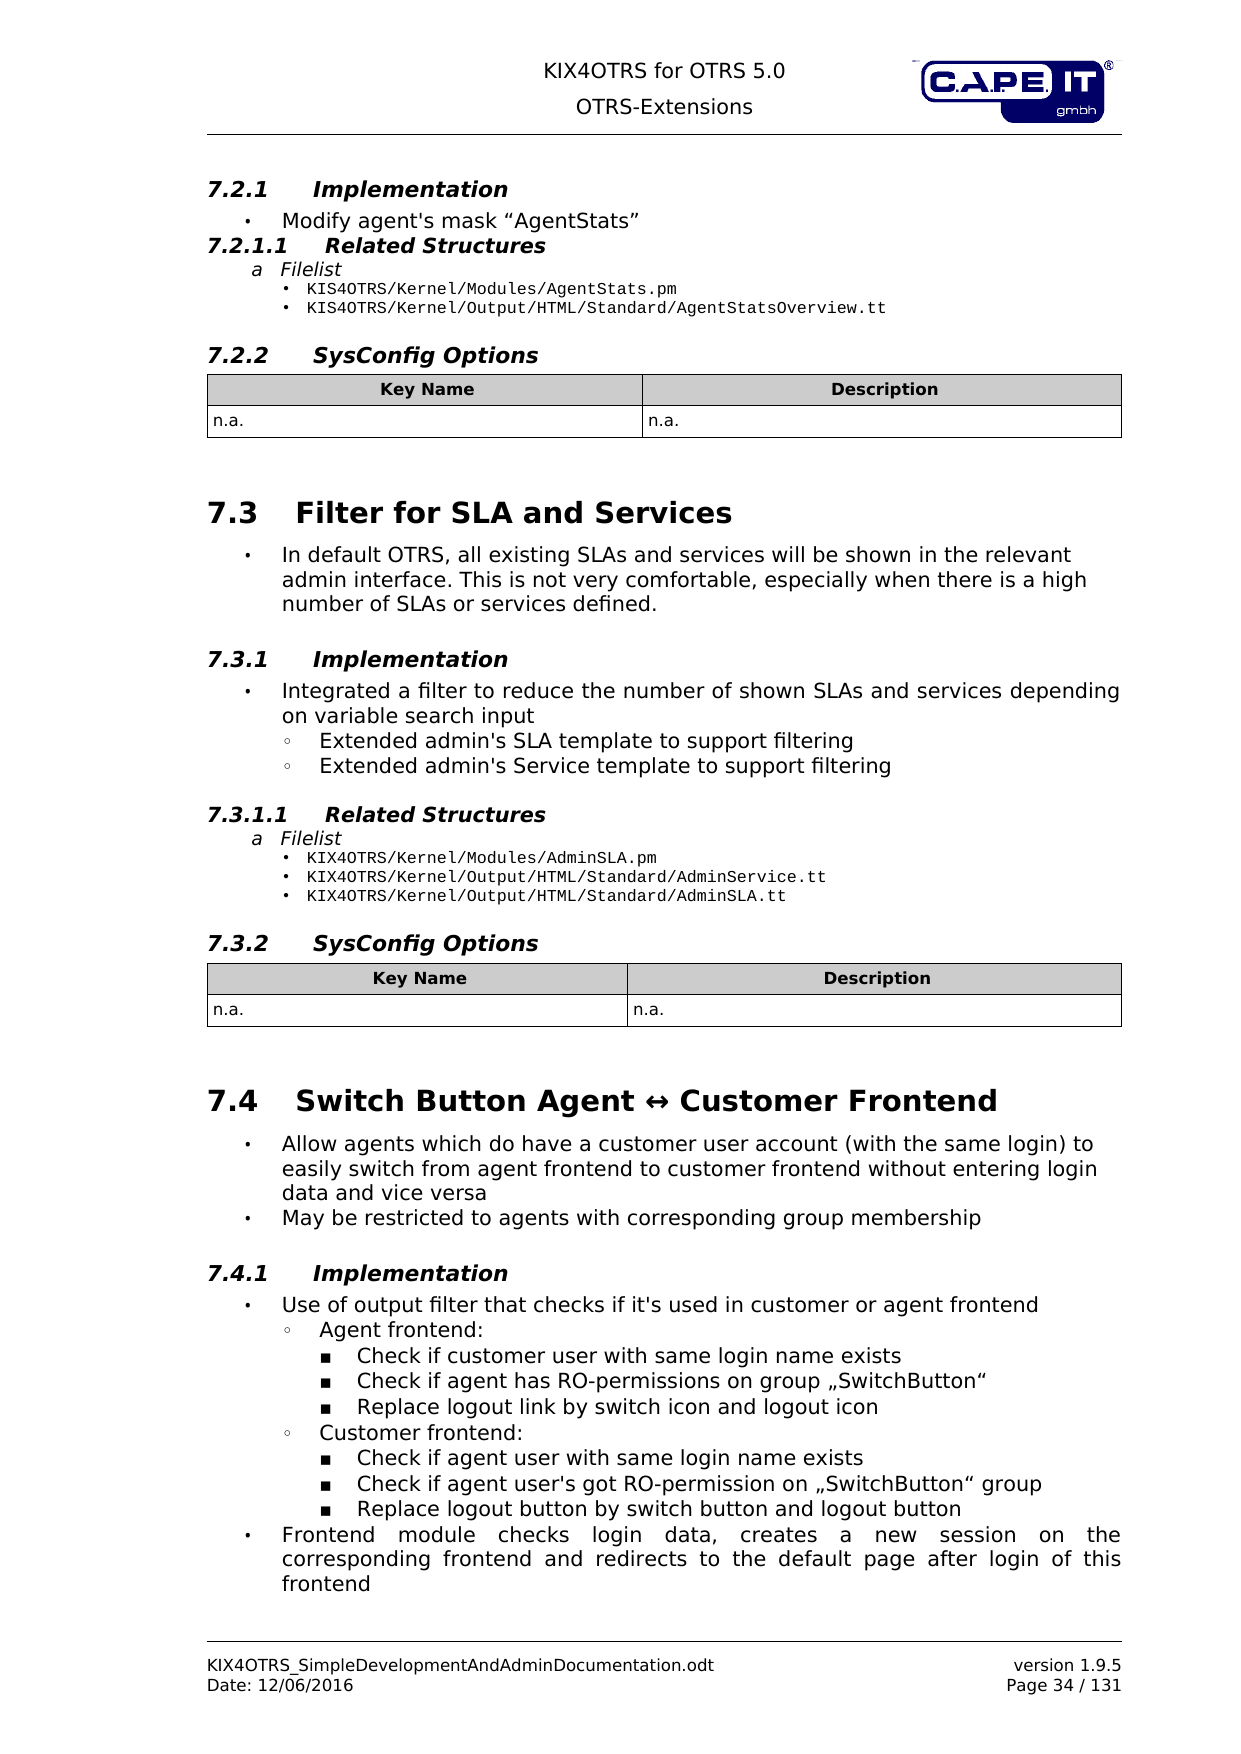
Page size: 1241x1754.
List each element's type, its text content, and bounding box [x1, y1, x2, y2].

list Extended admin's Service template to support filtering [282, 754, 1122, 779]
subtitle SysConfig Options [207, 931, 1122, 957]
subtitle KIX4OTRS/Kernel/Modules/AdminSLA.pm [283, 850, 1122, 869]
list Frontend module checks login data, creates a new session on the corresponding frontend and redirects to the default page after login of this frontend [244, 1522, 1122, 1596]
list Extended admin's SLA template to support filtering [282, 728, 1122, 754]
list Check if agent user with same login name exists [319, 1445, 1122, 1471]
table_header Key Name [208, 375, 642, 405]
list Replace logout link by switch icon and logout icon [319, 1394, 1122, 1420]
list Modify agent's mask “AgentStats” [244, 208, 1122, 234]
subtitle Filelist [251, 828, 1122, 850]
subtitle Implementation [207, 1261, 1122, 1286]
list Allow agents which do have a customer user account (with the same login) to easily switch from agent frontend to customer frontend without entering login data and vice versa [244, 1131, 1122, 1205]
subtitle KIX4OTRS/Kernel/Output/HTML/Standard/AdminSLA.tt [283, 888, 1122, 906]
subtitle Related Structures [207, 234, 1122, 258]
table_cell n.a. [628, 995, 1121, 1026]
list Replace logout button by switch button and logout button [319, 1496, 1122, 1522]
subtitle Related Structures [207, 803, 1122, 828]
table_header Key Name [208, 964, 627, 994]
list Agent frontend: [282, 1318, 1122, 1343]
list Customer frontend: [282, 1420, 1122, 1445]
list Check if agent has RO-permissions on group „SwitchButton“ [319, 1369, 1122, 1394]
subtitle SysConfig Options [207, 343, 1122, 368]
subtitle KIS4OTRS/Kernel/Modules/AgentStats.pm [283, 280, 1122, 299]
subtitle Filter for SLA and Services [207, 496, 1122, 530]
list Check if agent user's got RO-permission on „SwitchButton“ group [319, 1471, 1122, 1496]
table_cell n.a. [643, 406, 1121, 437]
subtitle Filelist [251, 258, 1122, 280]
list Check if customer user with same login name exists [319, 1343, 1122, 1369]
subtitle KIX4OTRS/Kernel/Output/HTML/Standard/AdminService.tt [283, 869, 1122, 888]
subtitle Implementation [207, 177, 1122, 203]
table_header Description [628, 964, 1121, 994]
picture [921, 60, 1114, 123]
subtitle KIS4OTRS/Kernel/Output/HTML/Standard/AgentStatsOverview.tt [283, 299, 1122, 318]
table_cell n.a. [208, 406, 642, 437]
list Integrated a filter to reduce the number of shown SLAs and services depending on variable search input [244, 678, 1122, 728]
list May be restricted to agents with corresponding group membership [244, 1205, 1122, 1231]
subtitle Implementation [207, 647, 1122, 672]
list Use of output filter that checks if it's used in customer or agent frontend [244, 1292, 1122, 1318]
table_header Description [643, 375, 1121, 405]
table_cell n.a. [208, 995, 627, 1026]
list In default OTRS, all existing SLAs and services will be shown in the relevant admin interface. This is not very comfortable, especially when there is a high number of SLAs or services defined. [244, 543, 1122, 617]
subtitle Switch Button Agent ↔ Customer Frontend [207, 1085, 1122, 1119]
